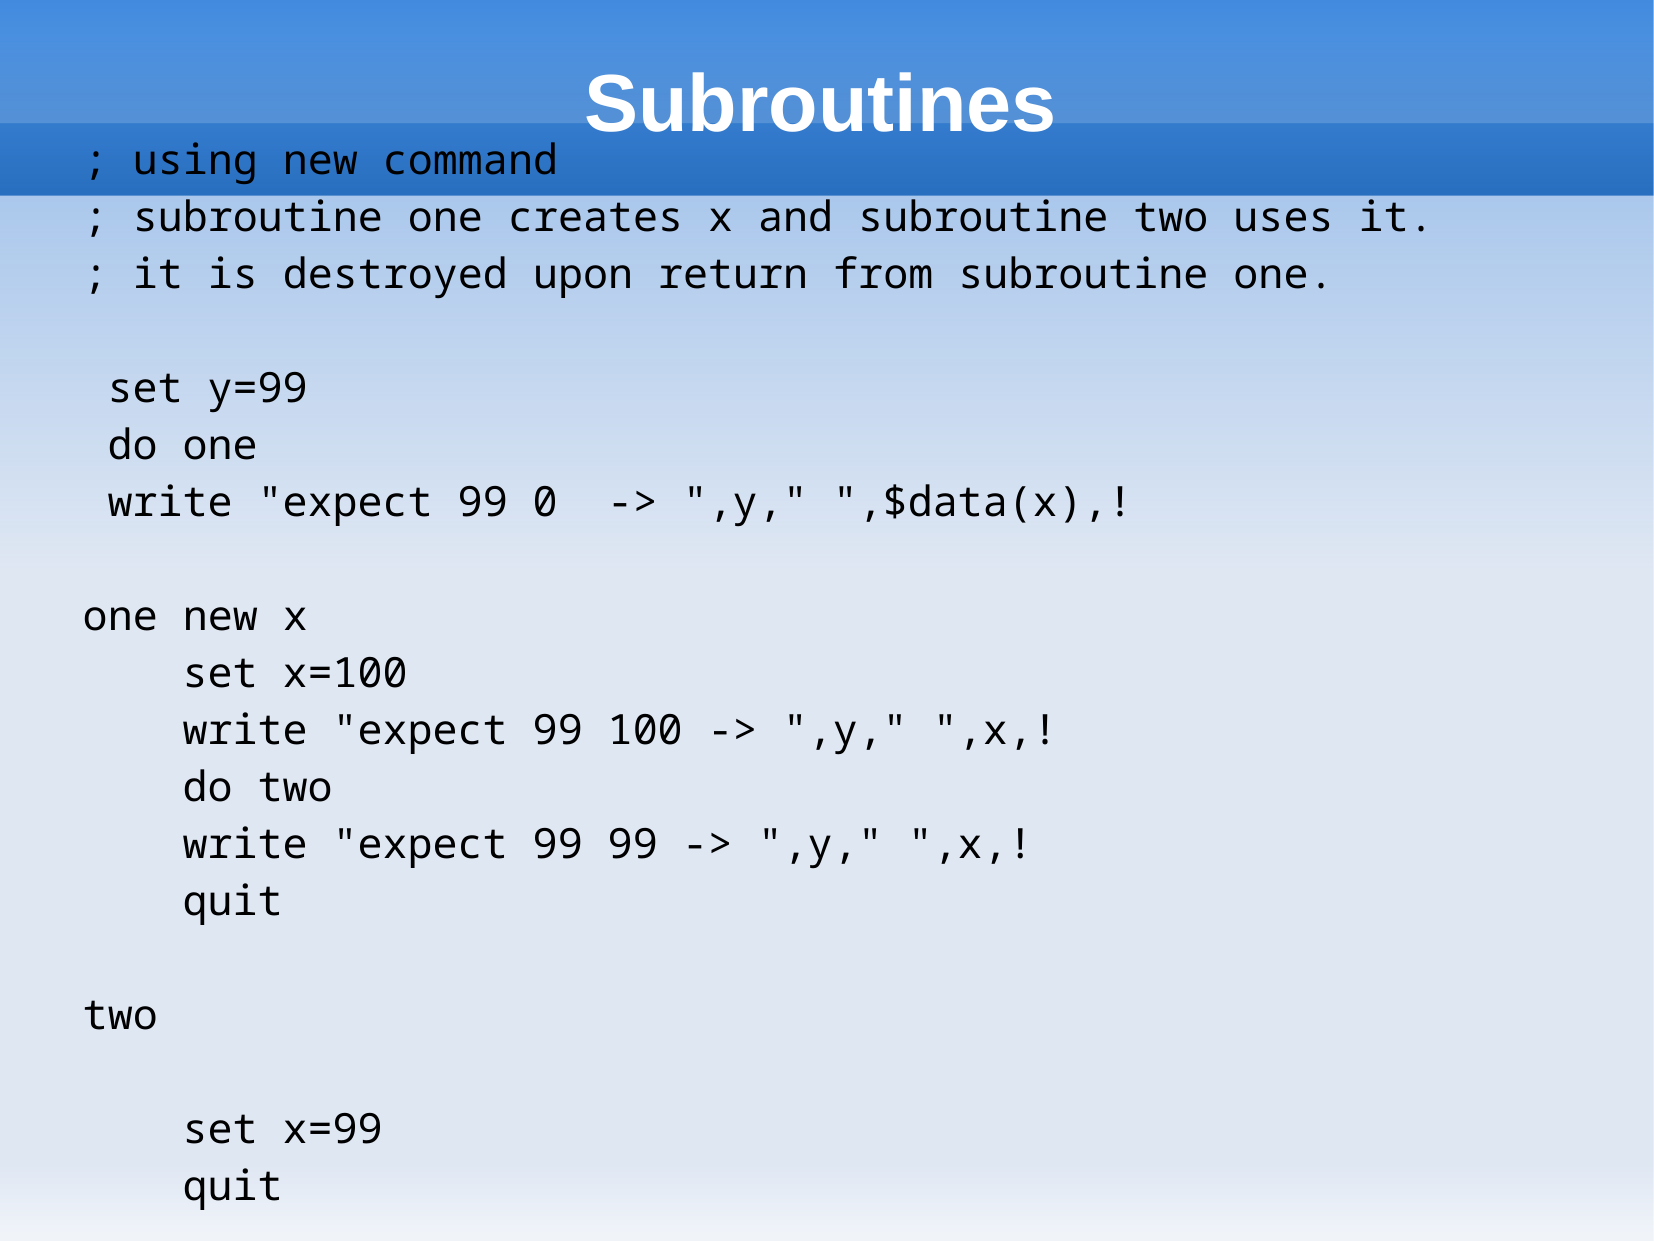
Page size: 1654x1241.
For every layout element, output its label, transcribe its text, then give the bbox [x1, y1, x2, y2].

picture [97, 208, 143, 213]
picture [188, 1185, 200, 1197]
picture [0, 0, 1654, 1241]
title Subroutines [76, 0, 1565, 208]
picture [924, 208, 950, 213]
picture [1267, 208, 1294, 213]
picture [620, 208, 644, 213]
picture [247, 208, 290, 213]
picture [1020, 208, 1070, 213]
picture [1317, 208, 1391, 213]
picture [294, 208, 344, 213]
picture [1099, 208, 1141, 213]
picture [373, 208, 417, 213]
picture [830, 208, 869, 213]
picture [549, 208, 569, 213]
picture [198, 208, 224, 213]
picture [574, 208, 592, 213]
picture [422, 208, 444, 213]
picture [214, 1185, 225, 1197]
picture [949, 208, 968, 213]
picture [773, 208, 795, 213]
picture [667, 208, 767, 213]
picture [1074, 208, 1094, 213]
picture [598, 208, 616, 213]
picture [223, 208, 242, 213]
picture [473, 208, 520, 213]
picture [649, 208, 669, 213]
picture [141, 208, 185, 213]
subtitle ; using new command ; subroutine one creates x and subroutine two uses it. ; it is destroyed upon return from subroutine one. set y=99 do one write "expect 99 0 -> ",y," ",$data(x),! one new x set x=100 write "expect 99 100 -> ",y," ",x,! do two write "expect 99 99 -> ",y," ",x,! quit two set x=99 quit [82, 213, 1571, 1185]
picture [867, 208, 911, 213]
picture [799, 208, 817, 213]
picture [973, 208, 1016, 213]
picture [1145, 208, 1193, 213]
picture [1299, 208, 1319, 213]
picture [525, 208, 550, 213]
picture [348, 208, 368, 213]
picture [448, 208, 468, 213]
picture [1198, 208, 1269, 213]
